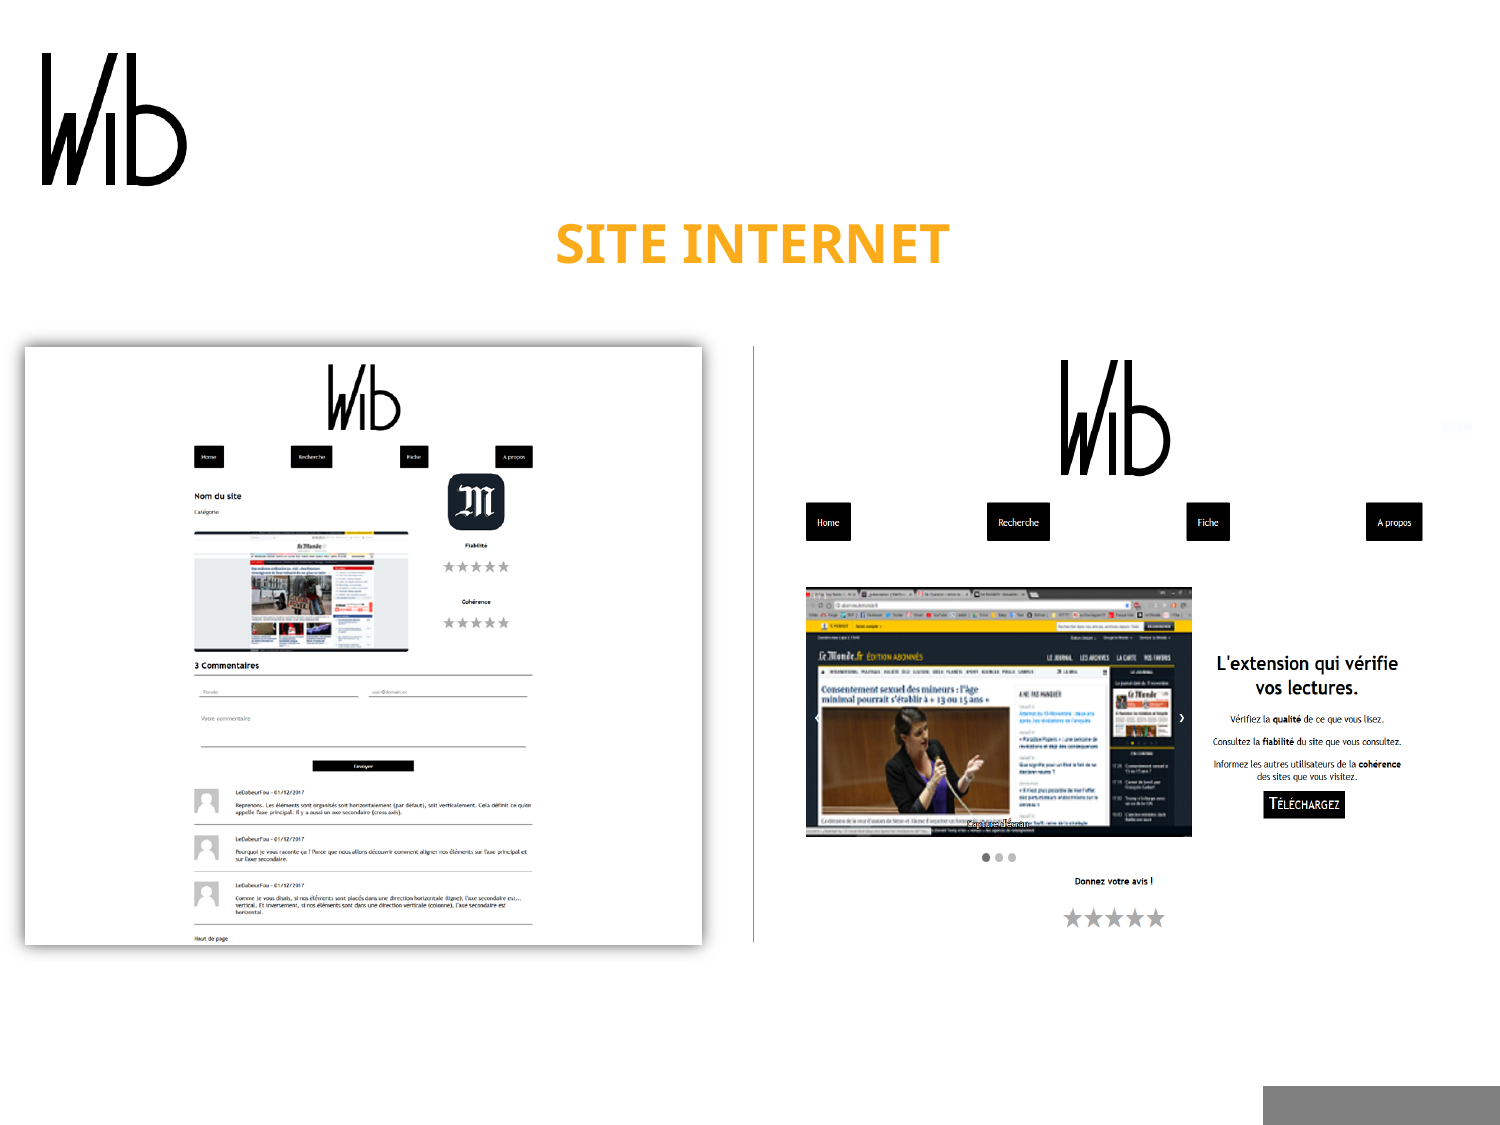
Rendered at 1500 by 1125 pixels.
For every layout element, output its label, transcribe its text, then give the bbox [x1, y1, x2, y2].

picture [23, 23, 202, 202]
picture [753, 346, 1472, 946]
title SITE INTERNET [197, 201, 1310, 443]
text_box [1263, 1086, 1500, 1125]
picture [0, 322, 726, 969]
